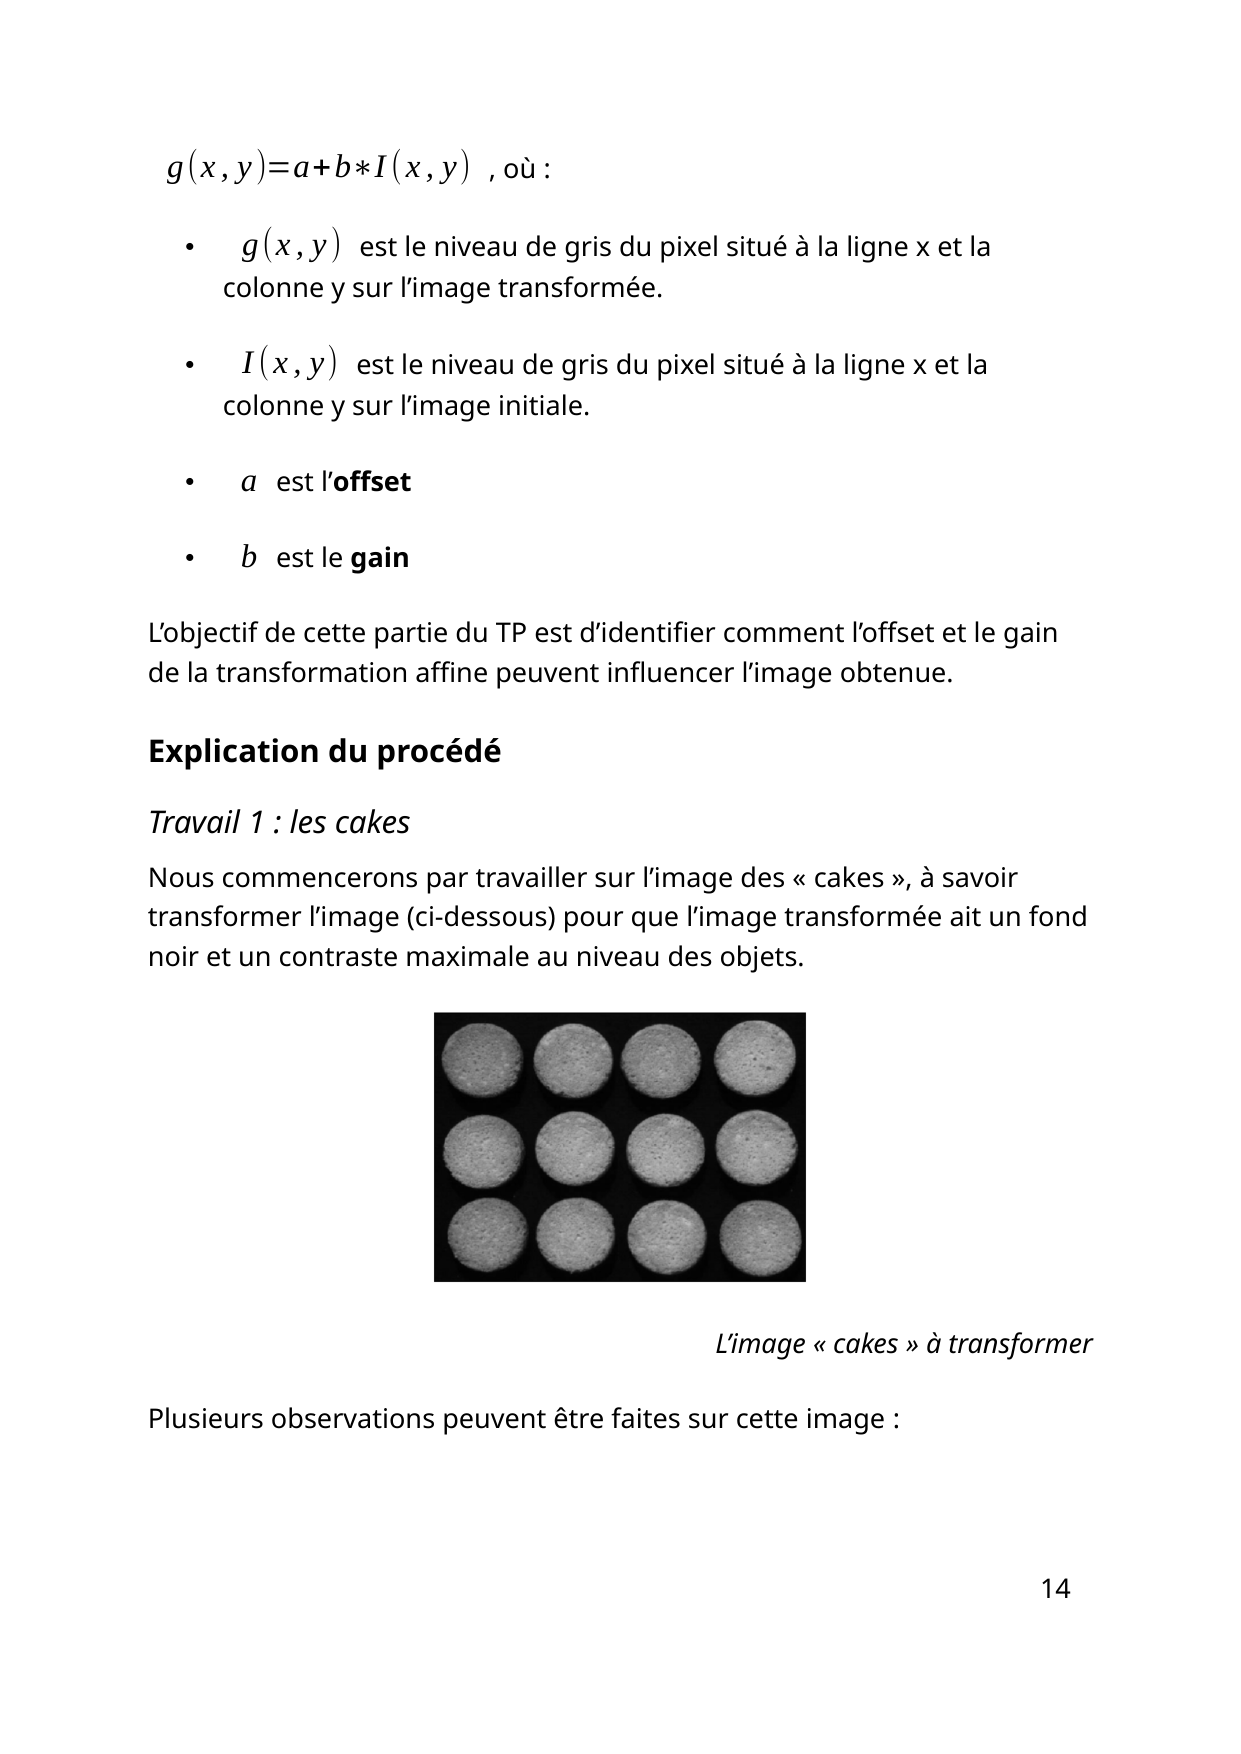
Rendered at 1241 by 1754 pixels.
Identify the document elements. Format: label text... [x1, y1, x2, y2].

list est l’offset [185, 462, 1093, 499]
text Plusieurs observations peuvent être faites sur cette image : [148, 1399, 1093, 1436]
text Travail 1 : les cakes [148, 800, 1093, 842]
list est le niveau de gris du pixel situé à la ligne x et la colonne y sur l’image transformée. [185, 226, 1093, 306]
list est le gain [185, 538, 1093, 575]
text Nous commencerons par travailler sur l’image des « cakes », à savoir transformer l’image (ci-dessous) pour que l’image transformée ait un fond noir et un contraste maximale au niveau des objets. [148, 858, 1093, 974]
text , où : [148, 148, 1093, 187]
text L’image « cakes » à transformer [148, 1283, 1093, 1361]
text L’objectif de cette partie du TP est d’identifier comment l’offset et le gain de la transformation affine peuvent influencer l’image obtenue. [148, 614, 1093, 690]
text Explication du procédé [148, 729, 1093, 771]
picture [433, 1012, 807, 1283]
list est le niveau de gris du pixel situé à la ligne x et la colonne y sur l’image initiale. [185, 344, 1093, 423]
